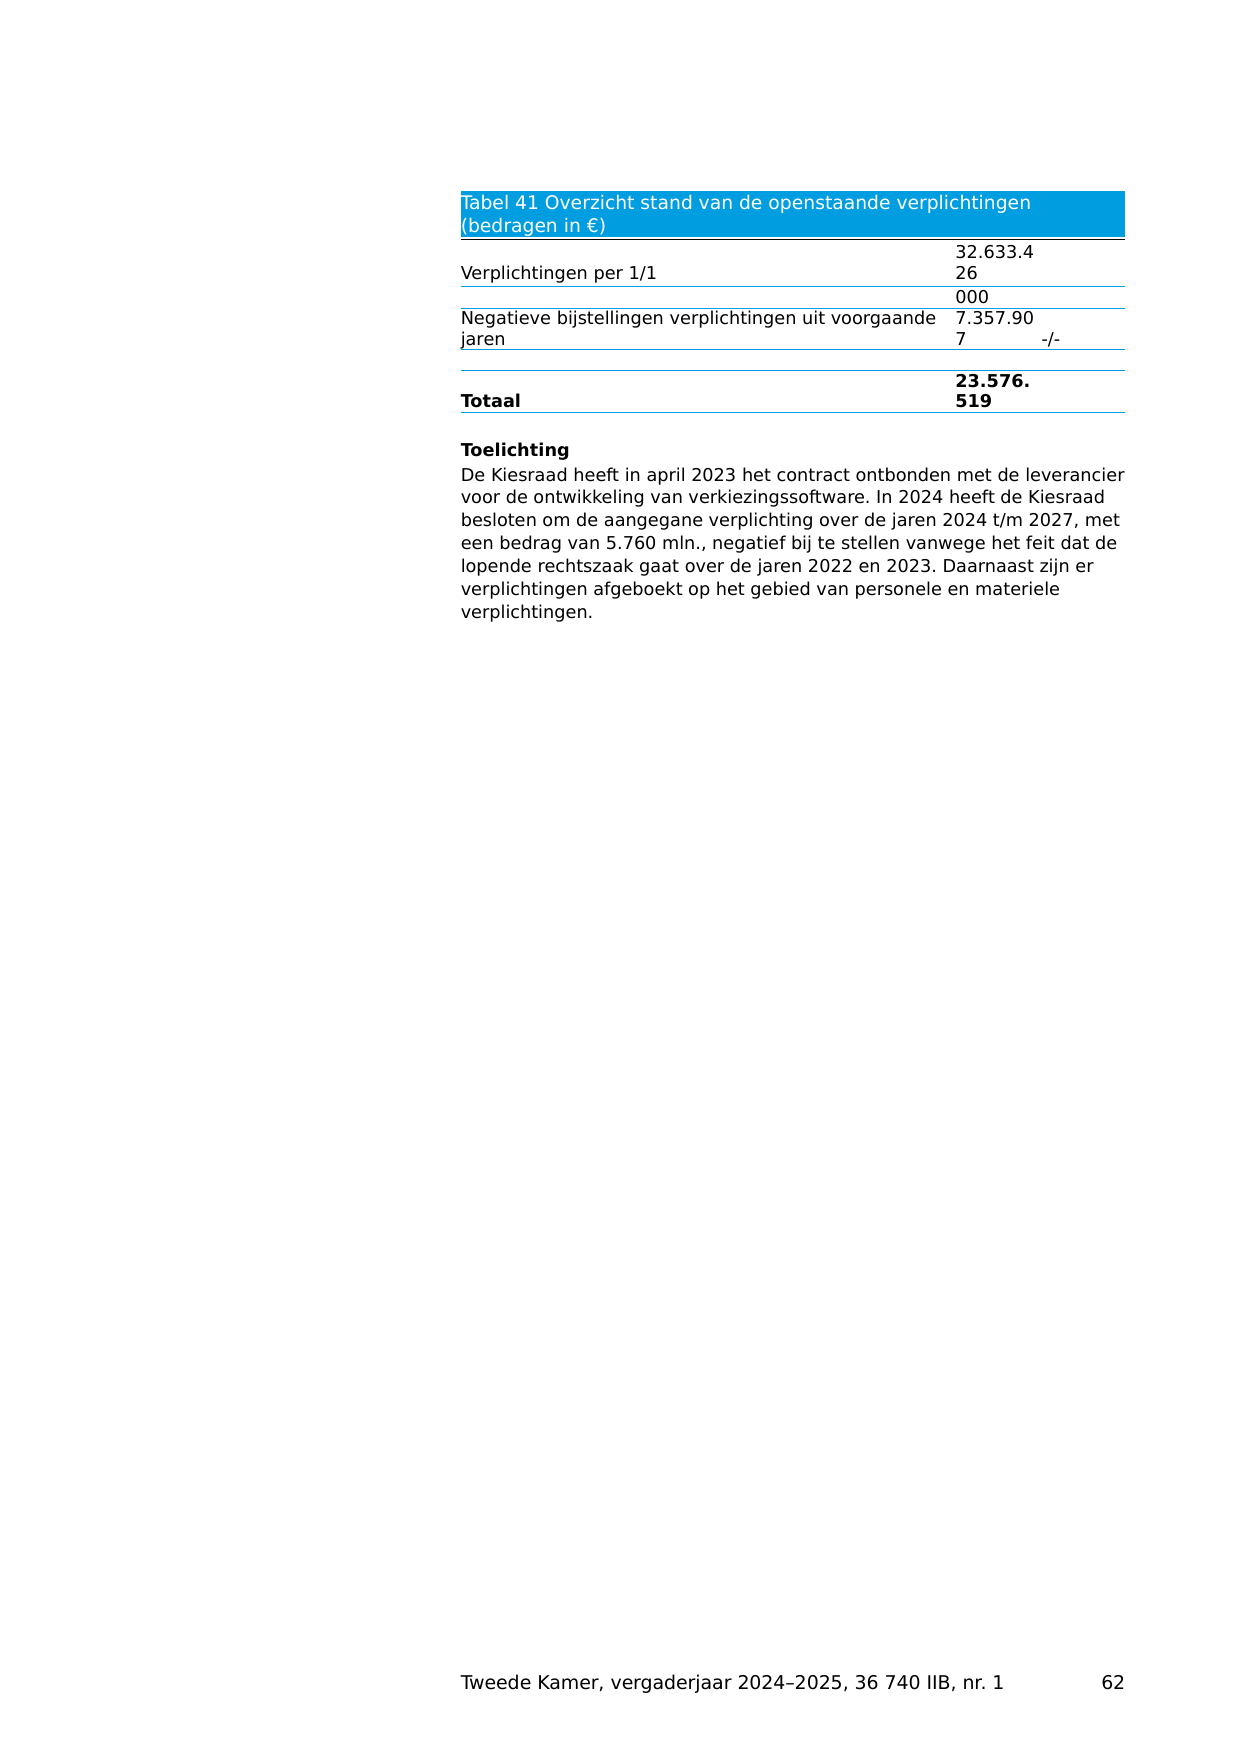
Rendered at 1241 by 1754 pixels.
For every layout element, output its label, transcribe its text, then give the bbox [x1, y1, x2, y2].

text Toelichting [461, 438, 1125, 461]
table_cell [1039, 240, 1125, 286]
table_cell Verplichtingen per 1/1 [461, 240, 952, 286]
table_cell [461, 287, 952, 307]
table_cell [952, 350, 1038, 370]
table_cell 23.576.519 [952, 371, 1038, 412]
table_cell -/- [1039, 309, 1125, 349]
table_cell Totaal [461, 371, 952, 412]
table_cell [1039, 371, 1125, 412]
table_cell [461, 350, 952, 370]
table_cell [1039, 350, 1125, 370]
table_cell 000 [952, 287, 1038, 307]
table_cell Negatieve bijstellingen verplichtingen uit voorgaande jaren [461, 309, 952, 349]
table_cell [1039, 287, 1125, 307]
table_cell 32.633.426 [952, 240, 1038, 286]
text De Kiesraad heeft in april 2023 het contract ontbonden met de leverancier voor de ontwikkeling van verkiezingssoftware. In 2024 heeft de Kiesraad besloten om de aangegane verplichting over de jaren 2024 t/m 2027, met een bedrag van 5.760 mln., negatief bij te stellen vanwege het feit dat de lopende rechtszaak gaat over de jaren 2022 en 2023. Daarnaast zijn er verplichtingen afgeboekt op het gebied van personele en materiele verplichtingen. [461, 463, 1125, 623]
table_cell 7.357.907 [952, 309, 1038, 349]
